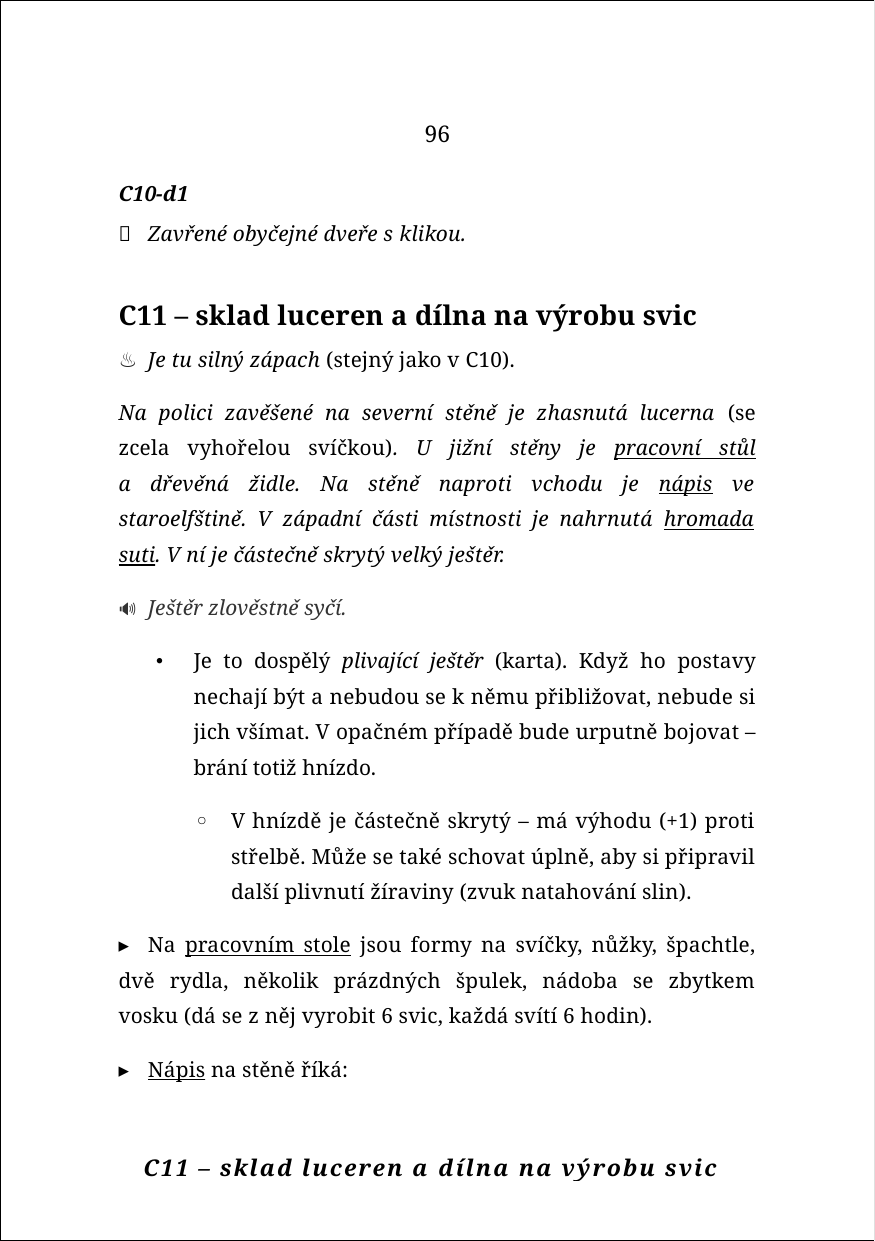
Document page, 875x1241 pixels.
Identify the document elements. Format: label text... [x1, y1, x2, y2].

subtitle C11 – sklad luceren a⁠ dílna na výrobu svic [118, 296, 756, 333]
text ▸ Na pracovním stole jsou formy na svíčky, nůžky, špachtle, dvě rydla, několik prázdných špulek, nádoba se zbytkem vosku (dá se z⁠ něj vyrobit 6 svic, každá svítí 6 hodin). [118, 931, 756, 1030]
list V⁠ hnízdě je částečně skrytý – má výhodu (+1) proti střelbě. Může se také schovat úplně, aby si připravil další plivnutí žíraviny (zvuk natahování slin). [193, 806, 756, 906]
text 🚪 Zavřené obyčejné dveře s⁠ klikou. [118, 219, 756, 248]
subtitle C10-d1 [118, 179, 756, 207]
text ♨ Je tu silný zápach (stejný jako v⁠ C10). [118, 345, 756, 373]
text Na polici zavěšené na severní stěně je zhasnutá lucerna (se zcela vyhořelou svíčkou). U⁠ jižní stěny je pracovní stůl a⁠ dřevěná židle. Na stěně naproti vchodu je nápis ve staroelfštině. V⁠ západní části místnosti je nahrnutá hromada suti. V⁠ ní je částečně skrytý velký ještěr. [118, 398, 756, 568]
text ▸ Nápis na stěně říká: [118, 1055, 756, 1083]
text 🔊 Ještěr zlověstně syčí. [118, 593, 756, 622]
list Je to dospělý plivající ještěr (karta). Když ho postavy nechají být a⁠ nebudou se k⁠ němu přibližovat, nebude si jich všímat. V⁠ opačném případě bude urputně bojovat – brání totiž hnízdo. [156, 646, 756, 781]
